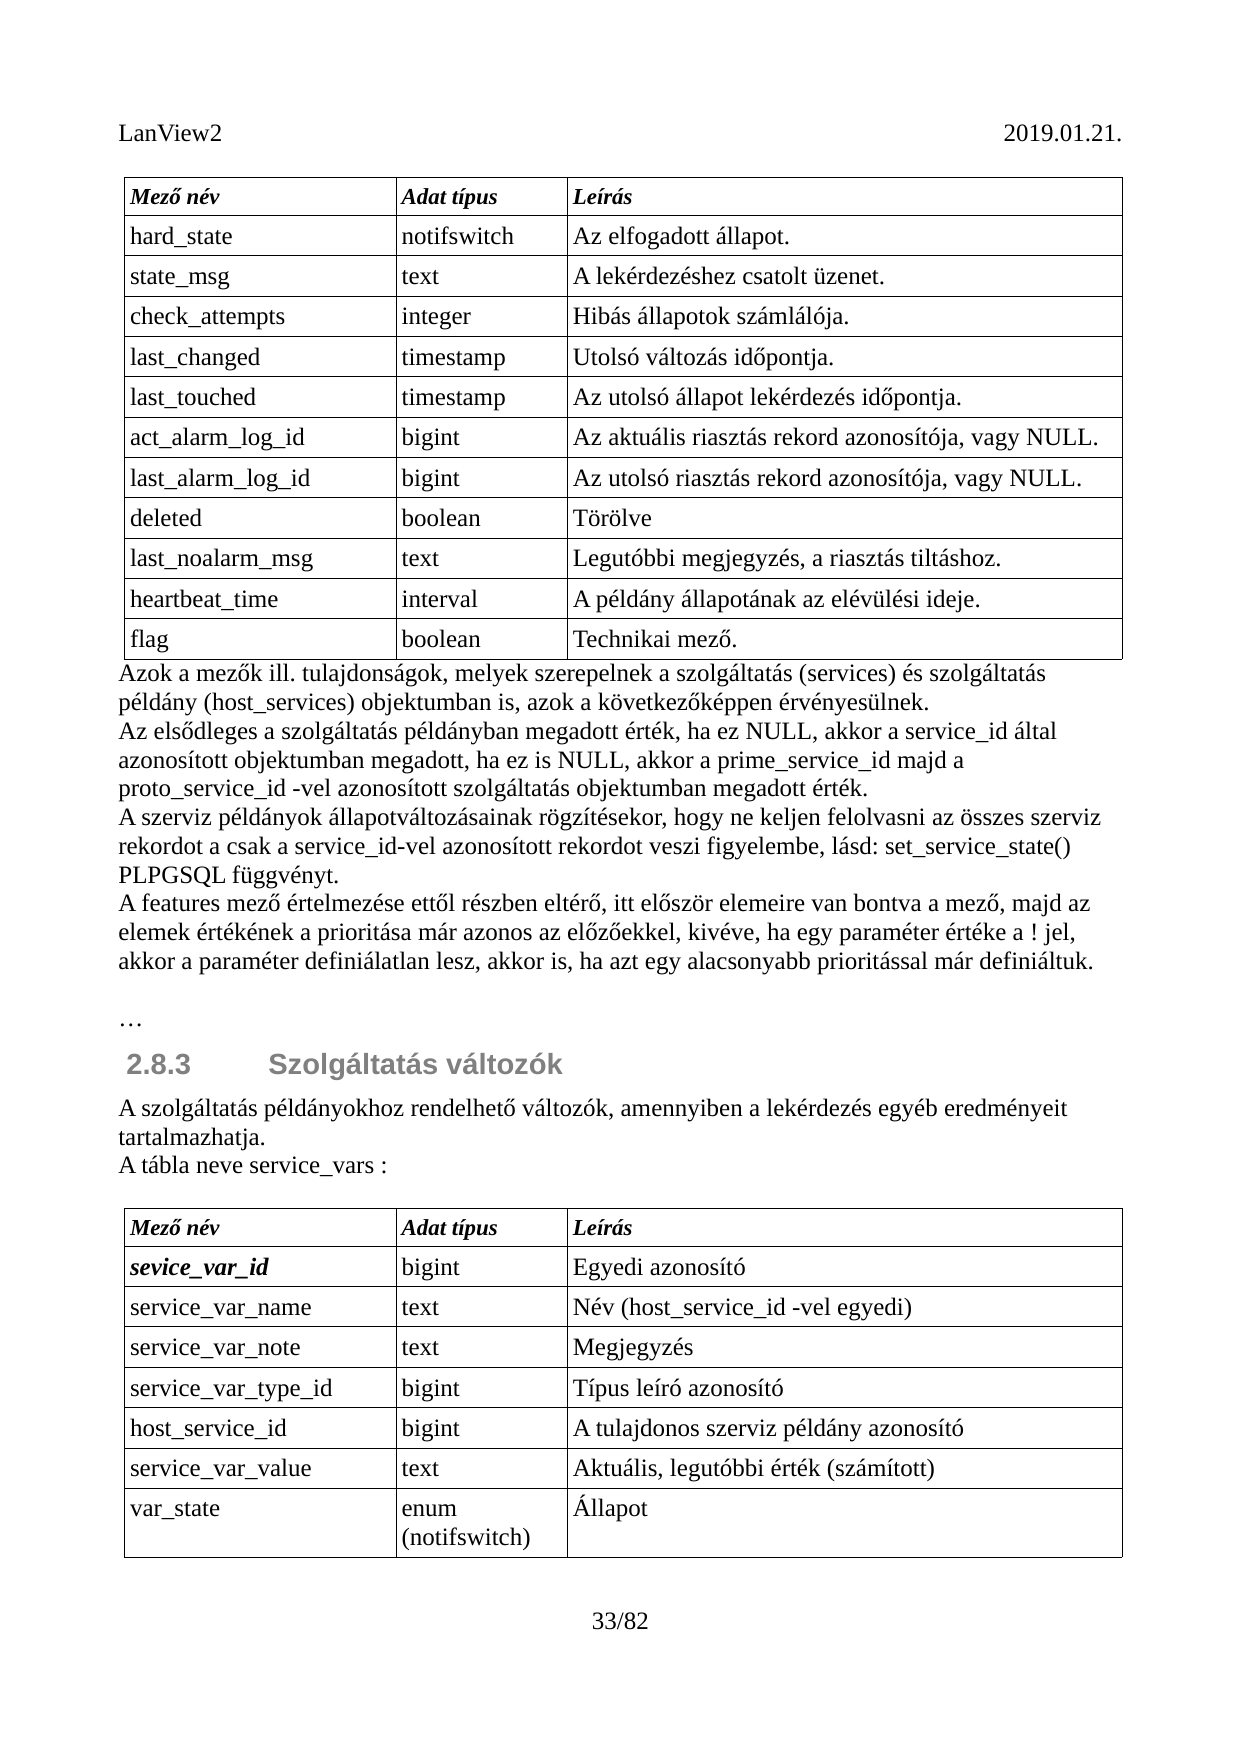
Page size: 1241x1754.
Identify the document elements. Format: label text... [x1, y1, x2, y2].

table_cell boolean [397, 498, 567, 537]
text A tábla neve service_vars : [118, 1150, 1122, 1179]
table_cell Legutóbbi megjegyzés, a riasztás tiltáshoz. [568, 539, 1122, 578]
table_cell check_attempts [125, 297, 396, 336]
table_cell service_var_value [125, 1449, 396, 1488]
table_header Mező név [125, 1209, 396, 1246]
table_cell last_touched [125, 377, 396, 417]
table_cell bigint [397, 1408, 567, 1447]
table_cell state_msg [125, 256, 396, 296]
table_cell Egyedi azonosító [568, 1247, 1122, 1286]
table_cell Az elfogadott állapot. [568, 216, 1122, 255]
table_cell notifswitch [397, 216, 567, 255]
table_cell bigint [397, 1247, 567, 1286]
table_cell Az utolsó állapot lekérdezés időpontja. [568, 377, 1122, 417]
table_cell last_noalarm_msg [125, 539, 396, 578]
table_cell sevice_var_id [125, 1247, 396, 1286]
table_cell flag [125, 619, 396, 658]
table_cell host_service_id [125, 1408, 396, 1447]
table_cell service_var_note [125, 1327, 396, 1367]
table_cell Aktuális, legutóbbi érték (számított) [568, 1449, 1122, 1488]
table_cell Típus leíró azonosító [568, 1368, 1122, 1407]
text A szolgáltatás példányokhoz rendelhető változók, amennyiben a lekérdezés egyéb eredményeit tartalmazhatja. [118, 1093, 1122, 1150]
table_cell hard_state [125, 216, 396, 255]
table_cell Megjegyzés [568, 1327, 1122, 1367]
table_cell interval [397, 579, 567, 618]
table_cell A lekérdezéshez csatolt üzenet. [568, 256, 1122, 296]
table_cell timestamp [397, 337, 567, 376]
table_header Leírás [568, 178, 1122, 215]
text A features mező értelmezése ettől részben eltérő, itt először elemeire van bontva a mező, majd az elemek értékének a prioritása már azonos az előzőekkel, kivéve, ha egy paraméter értéke a ! jel, akkor a paraméter definiálatlan lesz, akkor is, ha azt egy alacsonyabb prioritással már definiáltuk. [118, 888, 1122, 975]
text Azok a mezők ill. tulajdonságok, melyek szerepelnek a szolgáltatás (services) és szolgáltatás példány (host_services) objektumban is, azok a következőképpen érvényesülnek. [118, 658, 1122, 716]
table_cell A példány állapotának az elévülési ideje. [568, 579, 1122, 618]
table_header Leírás [568, 1209, 1122, 1246]
table_cell boolean [397, 619, 567, 658]
table_cell bigint [397, 418, 567, 457]
table_cell Az aktuális riasztás rekord azonosítója, vagy NULL. [568, 418, 1122, 457]
table_cell Név (host_service_id -vel egyedi) [568, 1287, 1122, 1326]
table_cell Állapot [568, 1489, 1122, 1557]
table_header Adat típus [397, 178, 567, 215]
table_cell Törölve [568, 498, 1122, 537]
table_cell text [397, 1287, 567, 1326]
table_cell service_var_type_id [125, 1368, 396, 1407]
table_header Mező név [125, 178, 396, 215]
table_cell integer [397, 297, 567, 336]
table_cell heartbeat_time [125, 579, 396, 618]
table_cell Utolsó változás időpontja. [568, 337, 1122, 376]
text Az elsődleges a szolgáltatás példányban megadott érték, ha ez NULL, akkor a service_id által azonosított objektumban megadott, ha ez is NULL, akkor a prime_service_id majd a proto_service_id -vel azonosított szolgáltatás objektumban megadott érték. [118, 716, 1122, 802]
table_cell var_state [125, 1489, 396, 1557]
subtitle Szolgáltatás változók [118, 1047, 1122, 1080]
table_cell text [397, 256, 567, 296]
table_cell Hibás állapotok számlálója. [568, 297, 1122, 336]
table_cell act_alarm_log_id [125, 418, 396, 457]
table_cell last_changed [125, 337, 396, 376]
table_cell text [397, 539, 567, 578]
table_cell Az utolsó riasztás rekord azonosítója, vagy NULL. [568, 458, 1122, 497]
table_cell timestamp [397, 377, 567, 417]
table_cell deleted [125, 498, 396, 537]
table_cell text [397, 1327, 567, 1367]
table_header Adat típus [397, 1209, 567, 1246]
table_cell service_var_name [125, 1287, 396, 1326]
table_cell bigint [397, 458, 567, 497]
table_cell Technikai mező. [568, 619, 1122, 658]
table_cell last_alarm_log_id [125, 458, 396, 497]
text A szerviz példányok állapotváltozásainak rögzítésekor, hogy ne keljen felolvasni az összes szerviz rekordot a csak a service_id-vel azonosított rekordot veszi figyelembe, lásd: set_service_state() PLPGSQL függvényt. [118, 802, 1122, 888]
text … [118, 1003, 1122, 1032]
table_cell enum (notifswitch) [397, 1489, 567, 1557]
table_cell text [397, 1449, 567, 1488]
table_cell A tulajdonos szerviz példány azonosító [568, 1408, 1122, 1447]
table_cell bigint [397, 1368, 567, 1407]
